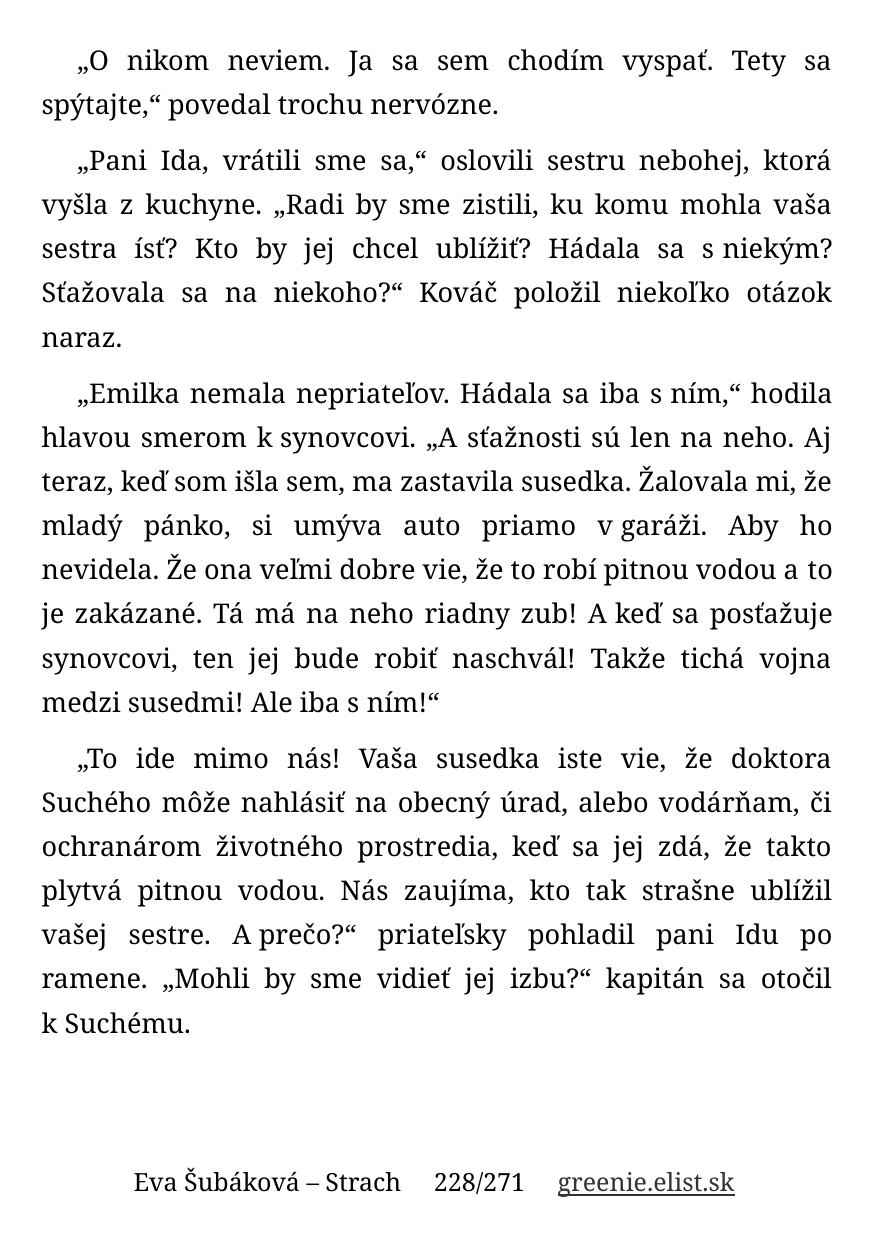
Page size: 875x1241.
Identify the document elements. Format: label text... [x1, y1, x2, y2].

text „Pani Ida, vrátili sme sa,“ oslovili sestru nebohej, ktorá vyšla z kuchyne. „Radi by sme zistili, ku komu mohla vaša sestra ísť? Kto by jej chcel ublížiť? Hádala sa s niekým? Sťažovala sa na niekoho?“ Kováč položil niekoľko otázok naraz. [41, 141, 833, 355]
text „Emilka nemala nepriateľov. Hádala sa iba s ním,“ hodila hlavou smerom k synovcovi. „A sťažnosti sú len na neho. Aj teraz, keď som išla sem, ma zastavila susedka. Žalovala mi, že mladý pánko, si umýva auto priamo v garáži. Aby ho nevidela. Že ona veľmi dobre vie, že to robí pitnou vodou a to je zakázané. Tá má na neho riadny zub! A keď sa posťažuje synovcovi, ten jej bude robiť naschvál! Takže tichá vojna medzi susedmi! Ale iba s ním!“ [41, 374, 833, 720]
text „To ide mimo nás! Vaša susedka iste vie, že doktora Suchého môže nahlásiť na obecný úrad, alebo vodárňam, či ochranárom životného prostredia, keď sa jej zdá, že takto plytvá pitnou vodou. Nás zaujíma, kto tak strašne ublížil vašej sestre. A prečo?“ priateľsky pohladil pani Idu po ramene. „Mohli by sme vidieť jej izbu?“ kapitán sa otočil k Suchému. [41, 739, 833, 1041]
text „O nikom neviem. Ja sa sem chodím vyspať. Tety sa spýtajte,“ povedal trochu nervózne. [41, 41, 833, 122]
